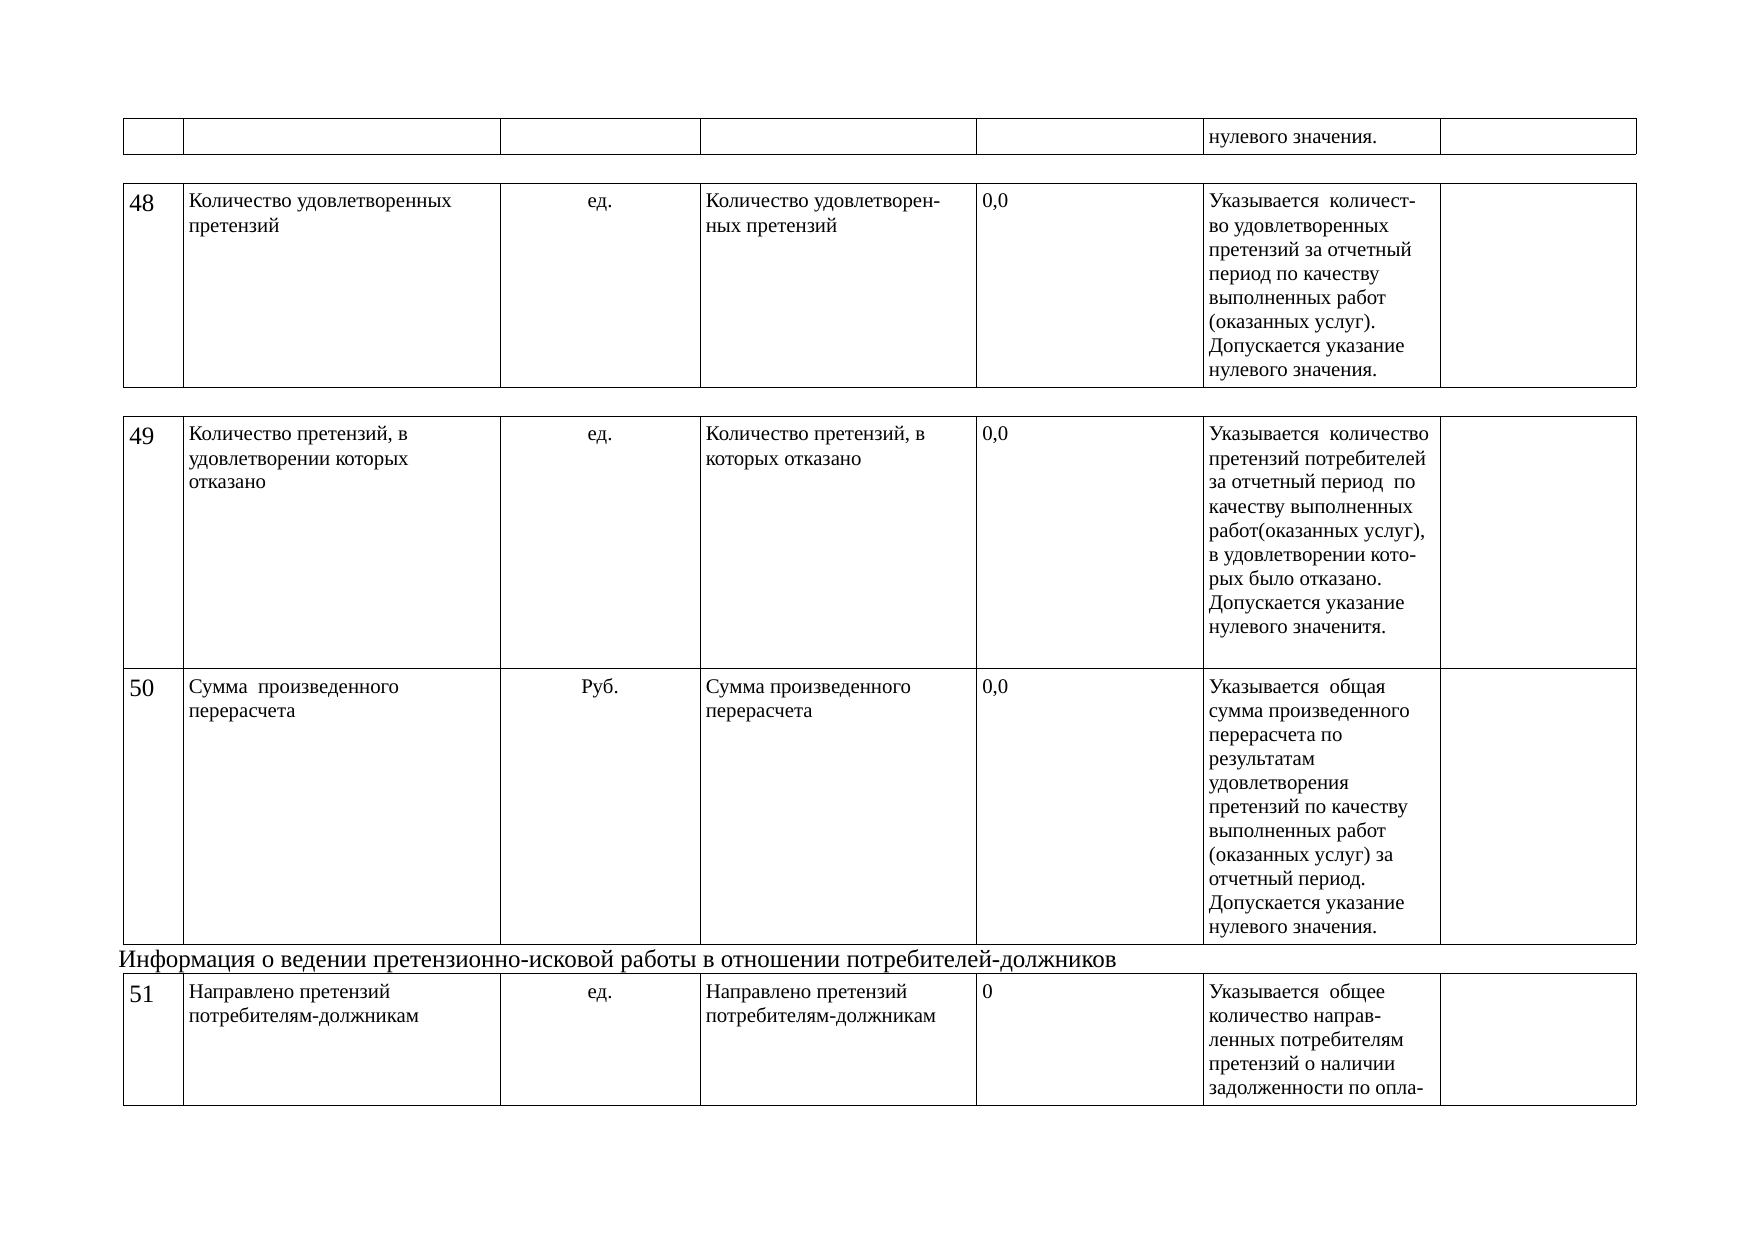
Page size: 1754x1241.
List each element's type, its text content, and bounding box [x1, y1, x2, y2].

table_header [501, 119, 700, 154]
table_header Указывается количест- во удовлетворенных претензий за отчетный период по качеству выполненных работ (оказанных услуг). Допускается указание нулевого значения. [1204, 184, 1440, 387]
table_cell Руб. [501, 669, 700, 944]
table_header 0,0 [977, 417, 1203, 668]
table_header [1441, 417, 1636, 668]
table_header ед. [501, 417, 700, 668]
table_header Направлено претензий потребителям-должникам [184, 974, 500, 1105]
table_header Количество претензий, в удовлетворении которых отказано [184, 417, 500, 668]
table_header 0,0 [977, 184, 1203, 387]
table_cell Сумма произведенного перерасчета [701, 669, 976, 944]
table_header Указывается количество претензий потребителей за отчетный период по качеству выполненных работ(оказанных услуг), в удовлетворении кото- рых было отказано. Допускается указание нулевого значенитя. [1204, 417, 1440, 668]
table_header Направлено претензий потребителям-должникам [701, 974, 976, 1105]
table_header Количество претензий, в которых отказано [701, 417, 976, 668]
table_header 48 [124, 184, 183, 387]
table_header нулевого значения. [1204, 119, 1440, 154]
table_header [1441, 974, 1636, 1105]
table_header Количество удовлетворен- ных претензий [701, 184, 976, 387]
table_cell Сумма произведенного перерасчета [184, 669, 500, 944]
table_cell 0,0 [977, 669, 1203, 944]
table_header [184, 119, 500, 154]
table_cell 50 [124, 669, 183, 944]
table_header [977, 119, 1203, 154]
table_header 0 [977, 974, 1203, 1105]
table_header [1441, 119, 1636, 154]
table_header 51 [124, 974, 183, 1105]
table_header [701, 119, 976, 154]
table_header Количество удовлетворенных претензий [184, 184, 500, 387]
table_cell Указывается общая сумма произведенного перерасчета по результатам удовлетворения претензий по качеству выполненных работ (оказанных услуг) за отчетный период. Допускается указание нулевого значения. [1204, 669, 1440, 944]
table_cell [1441, 669, 1636, 944]
table_header [124, 119, 183, 154]
table_header ед. [501, 184, 700, 387]
table_header ед. [501, 974, 700, 1105]
text Информация о ведении претензионно-исковой работы в отношении потребителей-должников [118, 944, 1636, 973]
table_header [1441, 184, 1636, 387]
table_header 49 [124, 417, 183, 668]
table_header Указывается общее количество направ- ленных потребителям претензий о наличии задолженности по опла- [1204, 974, 1440, 1105]
